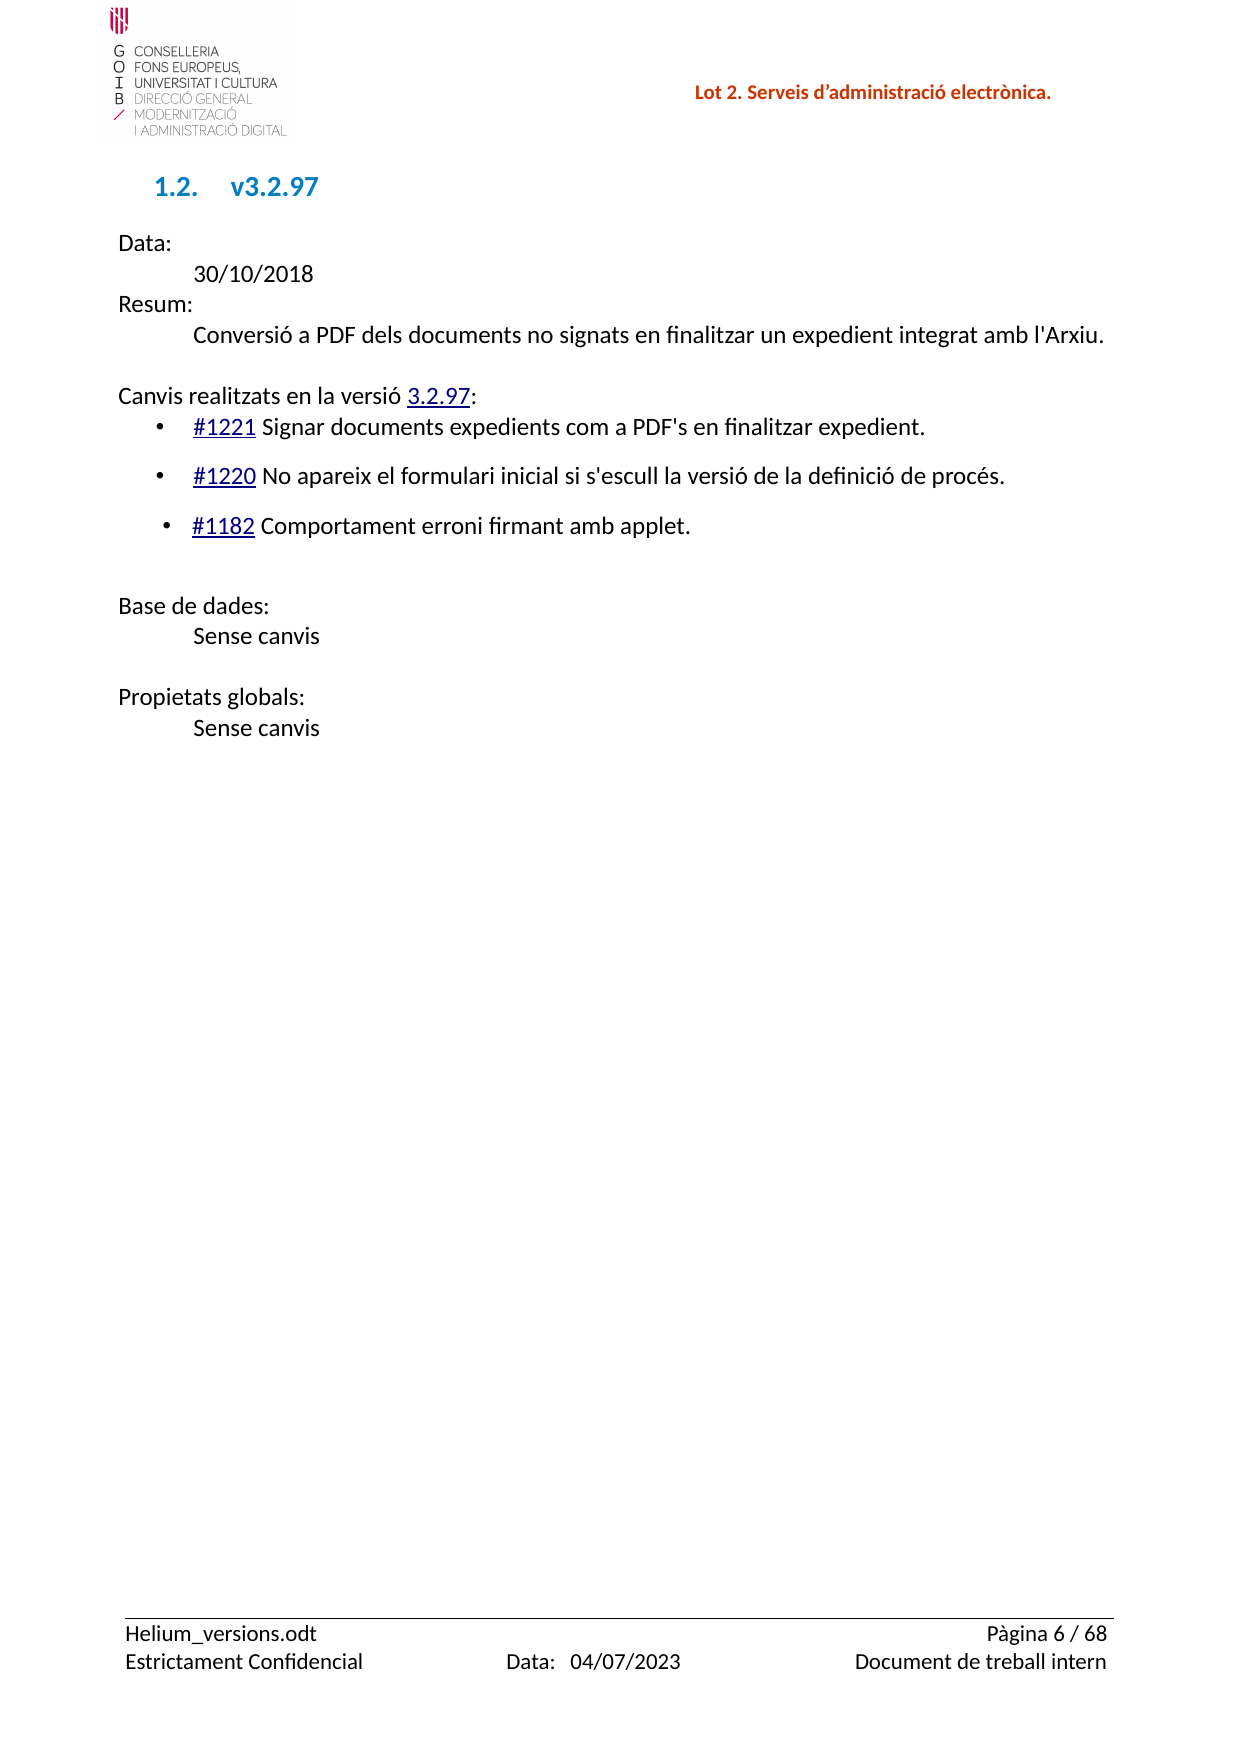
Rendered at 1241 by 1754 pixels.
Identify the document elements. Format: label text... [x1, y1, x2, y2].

text Base de dades: [118, 590, 1122, 621]
text Propietats globals: [118, 682, 1122, 712]
text Sense canvis [118, 712, 1122, 743]
text Data: [118, 228, 1122, 258]
list #1220 No apareix el formulari inicial si s'escull la versió de la definició de procés. [156, 460, 1122, 491]
text Resum: [118, 289, 1122, 319]
text Conversió a PDF dels documents no signats en finalitzar un expedient integrat amb l'Arxiu. [118, 319, 1122, 350]
text Sense canvis [118, 621, 1122, 651]
list #1221 Signar documents expedients com a PDF's en finalitzar expedient. [156, 411, 1122, 441]
list #1182 Comportament erroni firmant amb applet. [162, 510, 1122, 540]
text Canvis realitzats en la versió 3.2.97: [118, 380, 1122, 411]
subtitle v3.2.97 [153, 168, 1122, 204]
picture [100, 0, 297, 144]
text 30/10/2018 [118, 258, 1122, 289]
